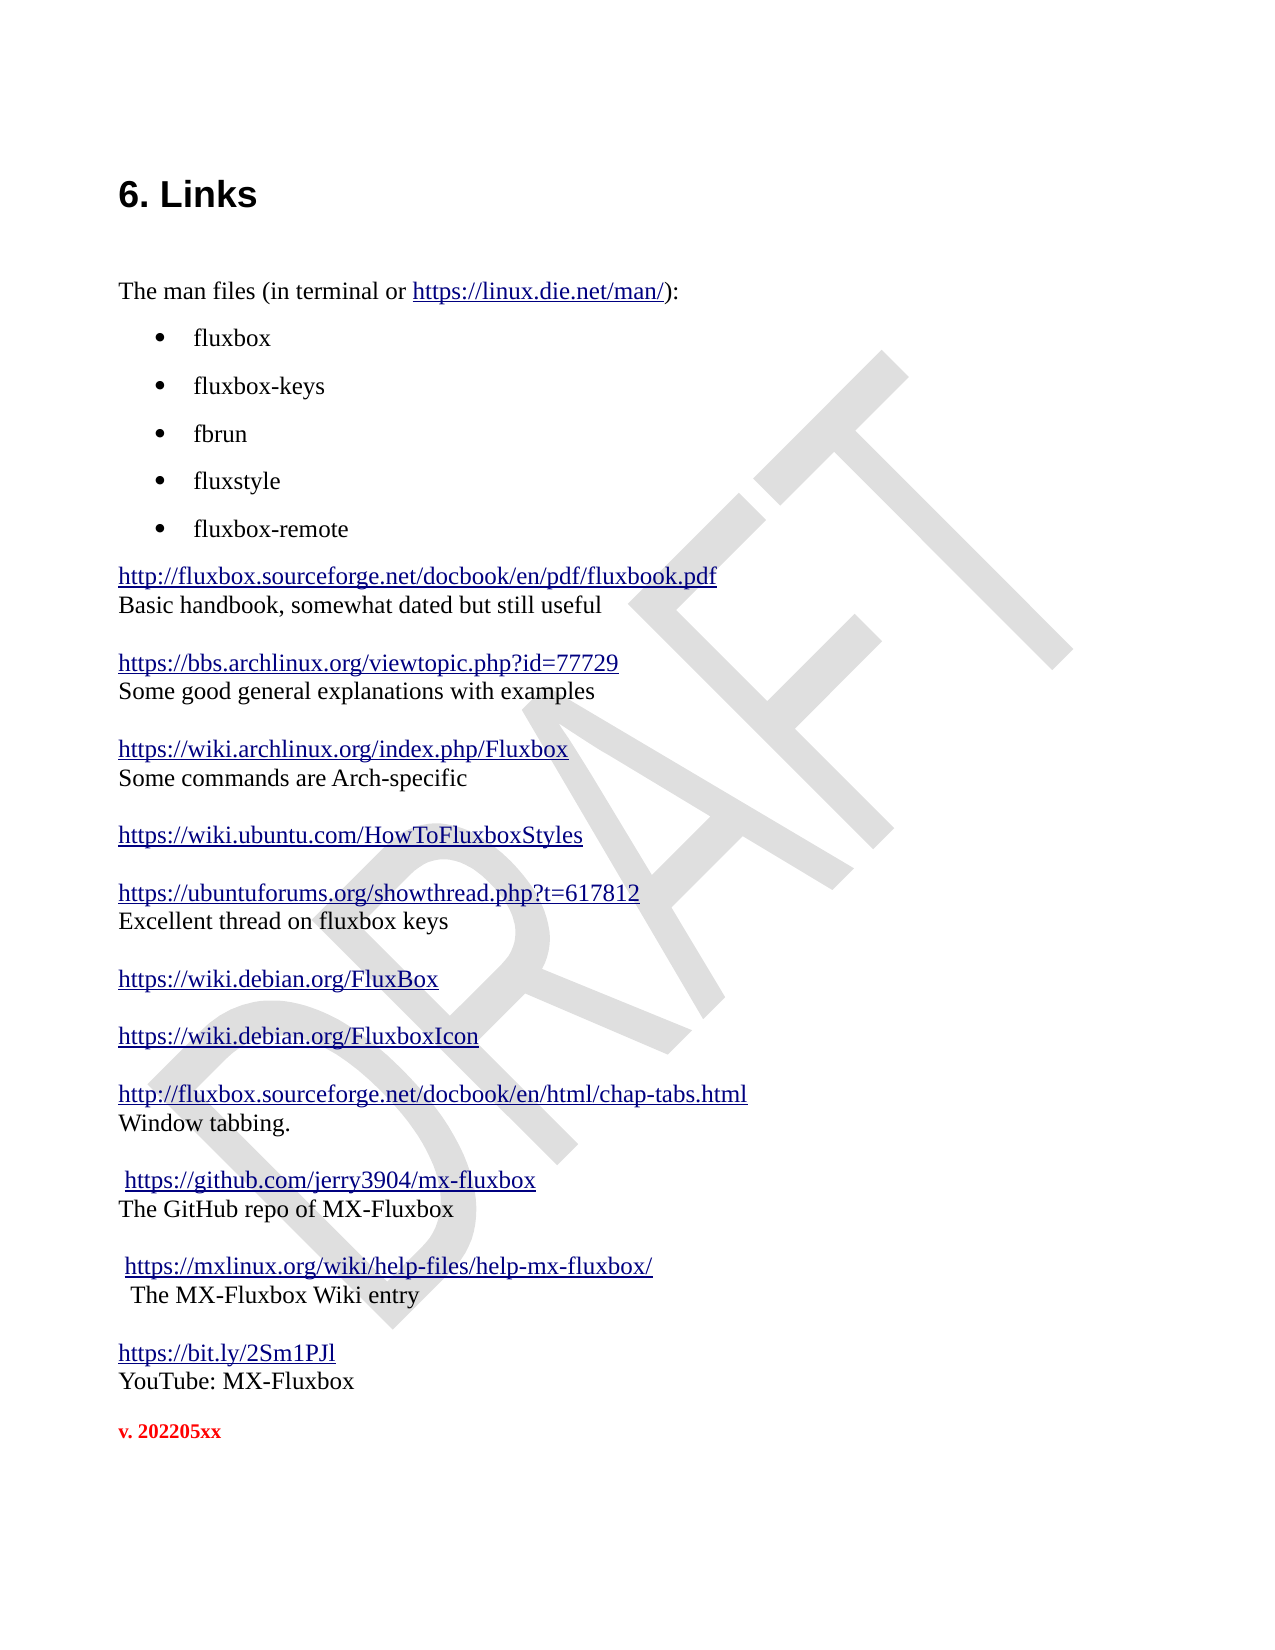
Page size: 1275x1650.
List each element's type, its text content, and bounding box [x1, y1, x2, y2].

text The MX-Fluxbox Wiki entry [118, 1280, 1157, 1309]
list fbrun [156, 419, 1157, 447]
text https://github.com/jerry3904/mx-fluxbox [118, 1165, 1157, 1194]
list fluxbox [156, 323, 1157, 352]
text Basic handbook, somewhat dated but still useful [118, 590, 1157, 619]
list fluxbox-keys [156, 371, 1157, 400]
text https://bbs.archlinux.org/viewtopic.php?id=77729 [118, 648, 1157, 676]
text https://ubuntuforums.org/showthread.php?t=617812 [118, 878, 1157, 906]
text YouTube: MX-Fluxbox [118, 1366, 1157, 1395]
text The man files (in terminal or https://linux.die.net/man/): [118, 276, 1157, 304]
text https://wiki.archlinux.org/index.php/Fluxbox [118, 734, 1157, 763]
list fluxstyle [156, 466, 1157, 495]
text https://mxlinux.org/wiki/help-files/help-mx-fluxbox/ [118, 1251, 1157, 1280]
text https://wiki.ubuntu.com/HowToFluxboxStyles [118, 820, 1157, 849]
text Some good general explanations with examples [118, 676, 1157, 705]
text The GitHub repo of MX-Fluxbox [118, 1194, 1157, 1223]
subtitle 6. Links [118, 173, 1157, 216]
text http://fluxbox.sourceforge.net/docbook/en/pdf/fluxbook.pdf [118, 561, 1157, 590]
text Some commands are Arch-specific [118, 763, 1157, 791]
list fluxbox-remote [156, 514, 1157, 543]
text Excellent thread on fluxbox keys [118, 906, 1157, 935]
text v. 202205xx [118, 1419, 1157, 1443]
text https://wiki.debian.org/FluxBox [118, 964, 1157, 993]
text Window tabbing. [118, 1108, 1157, 1136]
text http://fluxbox.sourceforge.net/docbook/en/html/chap-tabs.html [118, 1079, 1157, 1108]
text https://bit.ly/2Sm1PJl [118, 1338, 1157, 1366]
text https://wiki.debian.org/FluxboxIcon [118, 1021, 1157, 1050]
